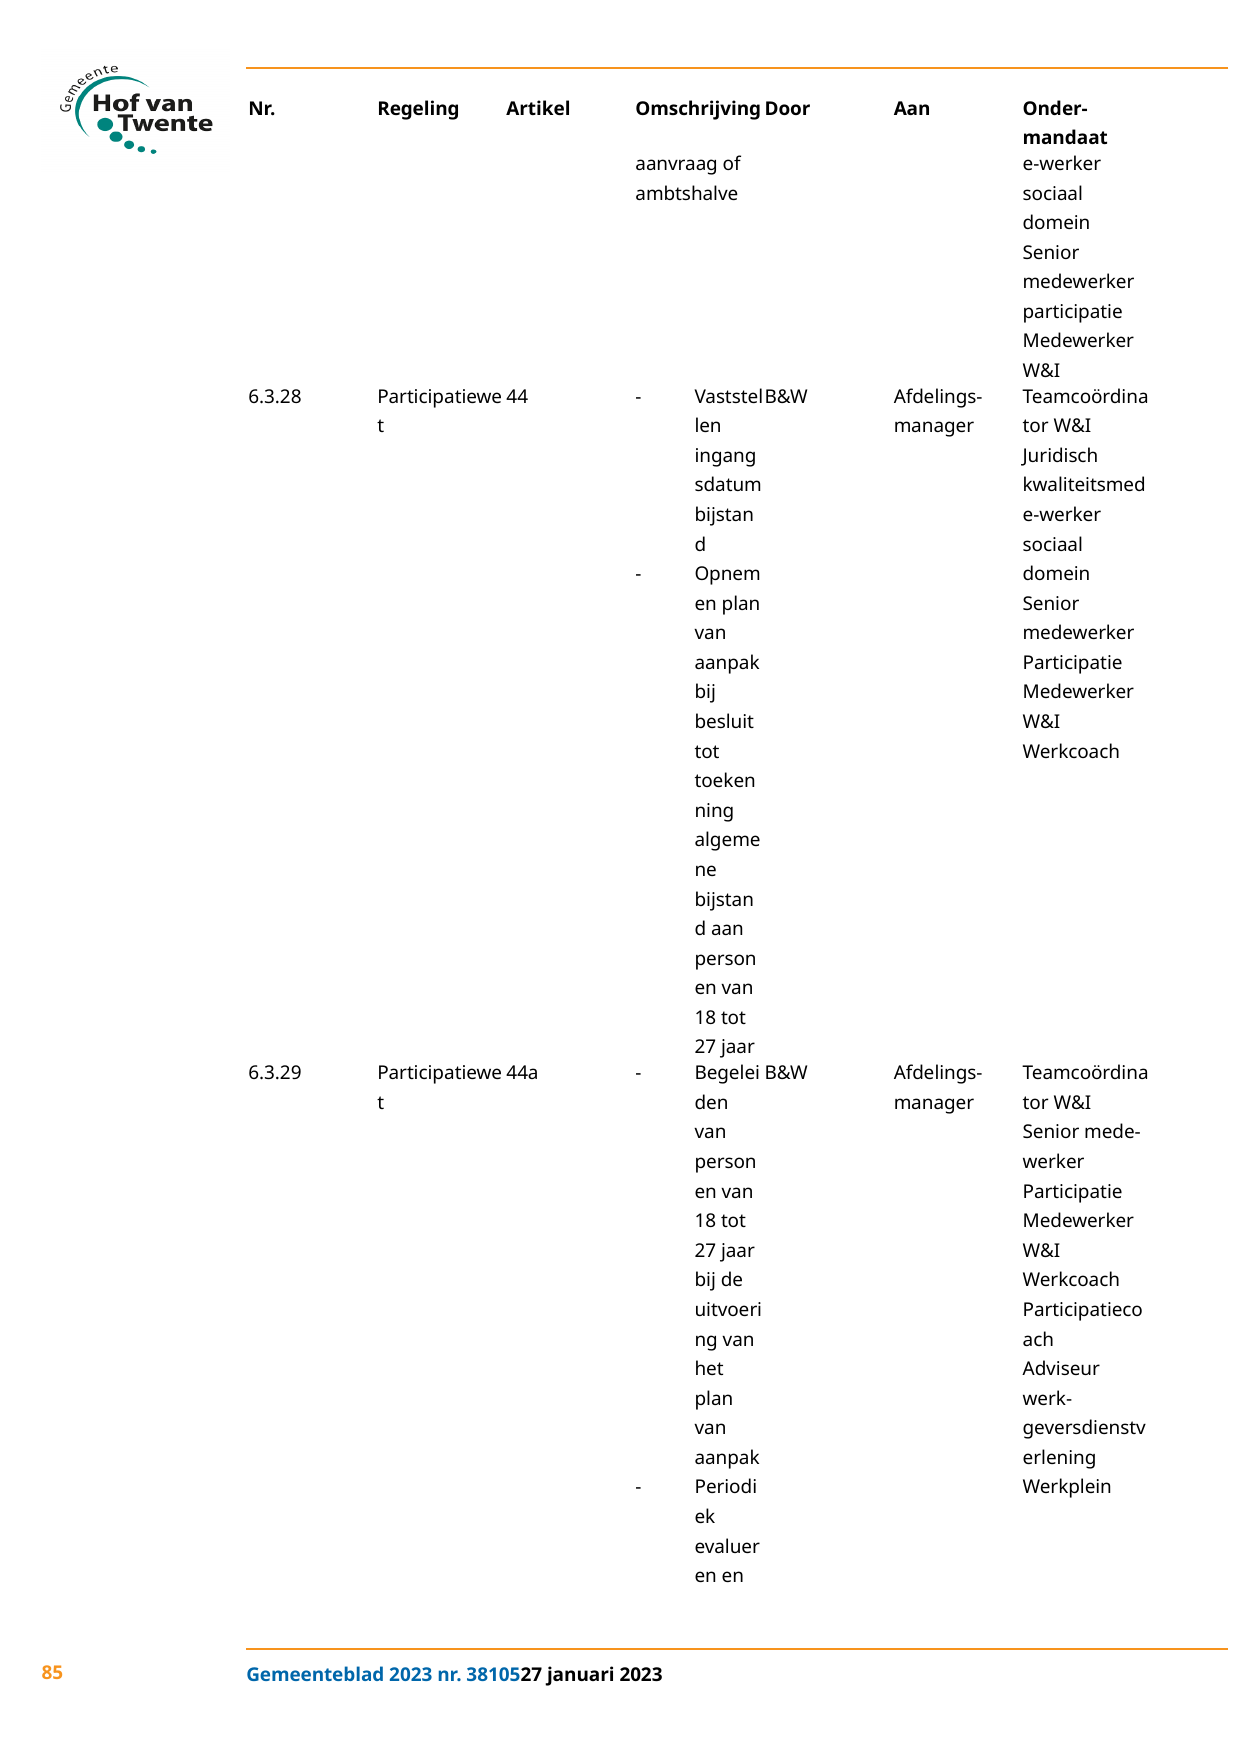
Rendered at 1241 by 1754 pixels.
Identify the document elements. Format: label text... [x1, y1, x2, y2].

table_cell [506, 150, 635, 383]
table_cell 44 [506, 383, 635, 1059]
table_cell [377, 150, 506, 383]
table_header Aan [894, 95, 1022, 150]
table_cell 6.3.28 [248, 383, 377, 1059]
table_cell Participatiewet [377, 1060, 506, 1588]
table_cell Vaststellen ingangsdatum bijstand Opnemen plan van aanpak bij besluit tot toekenning algemene bijstand aan personen van 18 tot 27 jaar [635, 383, 764, 1059]
table_cell aanvraag of ambtshalve [635, 150, 764, 383]
table_cell 44a [506, 1060, 635, 1588]
table_header Omschrijving [635, 95, 764, 150]
table_cell B&W [764, 383, 893, 1059]
picture [41, 47, 231, 172]
table_cell Teamcoördinator W&I Senior mede-werker Participatie Medewerker W&I Werkcoach Participatiecoach Adviseur werk-geversdienstverlening Werkplein [1023, 1060, 1152, 1588]
table_header Artikel [506, 95, 635, 150]
table_cell [248, 150, 377, 383]
table_cell 6.3.29 [248, 1060, 377, 1588]
table_header Onder-mandaat [1023, 95, 1152, 150]
table_header Nr. [248, 95, 377, 150]
table_header Regeling [377, 95, 506, 150]
table_cell B&W [764, 1060, 893, 1588]
table_cell e-werker sociaal domein Senior medewerker participatie Medewerker W&I [1023, 150, 1152, 383]
table_cell Begeleiden van personen van 18 tot 27 jaar bij de uitvoering van het plan van aanpak Periodiek evalueren en [635, 1060, 764, 1588]
table_cell Afdelings-manager [894, 383, 1022, 1059]
table_cell Participatiewet [377, 383, 506, 1059]
table_header Door [764, 95, 893, 150]
table_cell Teamcoördinator W&I Juridisch kwaliteitsmede-werker sociaal domein Senior medewerker Participatie Medewerker W&I Werkcoach [1023, 383, 1152, 1059]
table_cell Afdelings-manager [894, 1060, 1022, 1588]
table_cell [764, 150, 893, 383]
table_cell [894, 150, 1022, 383]
